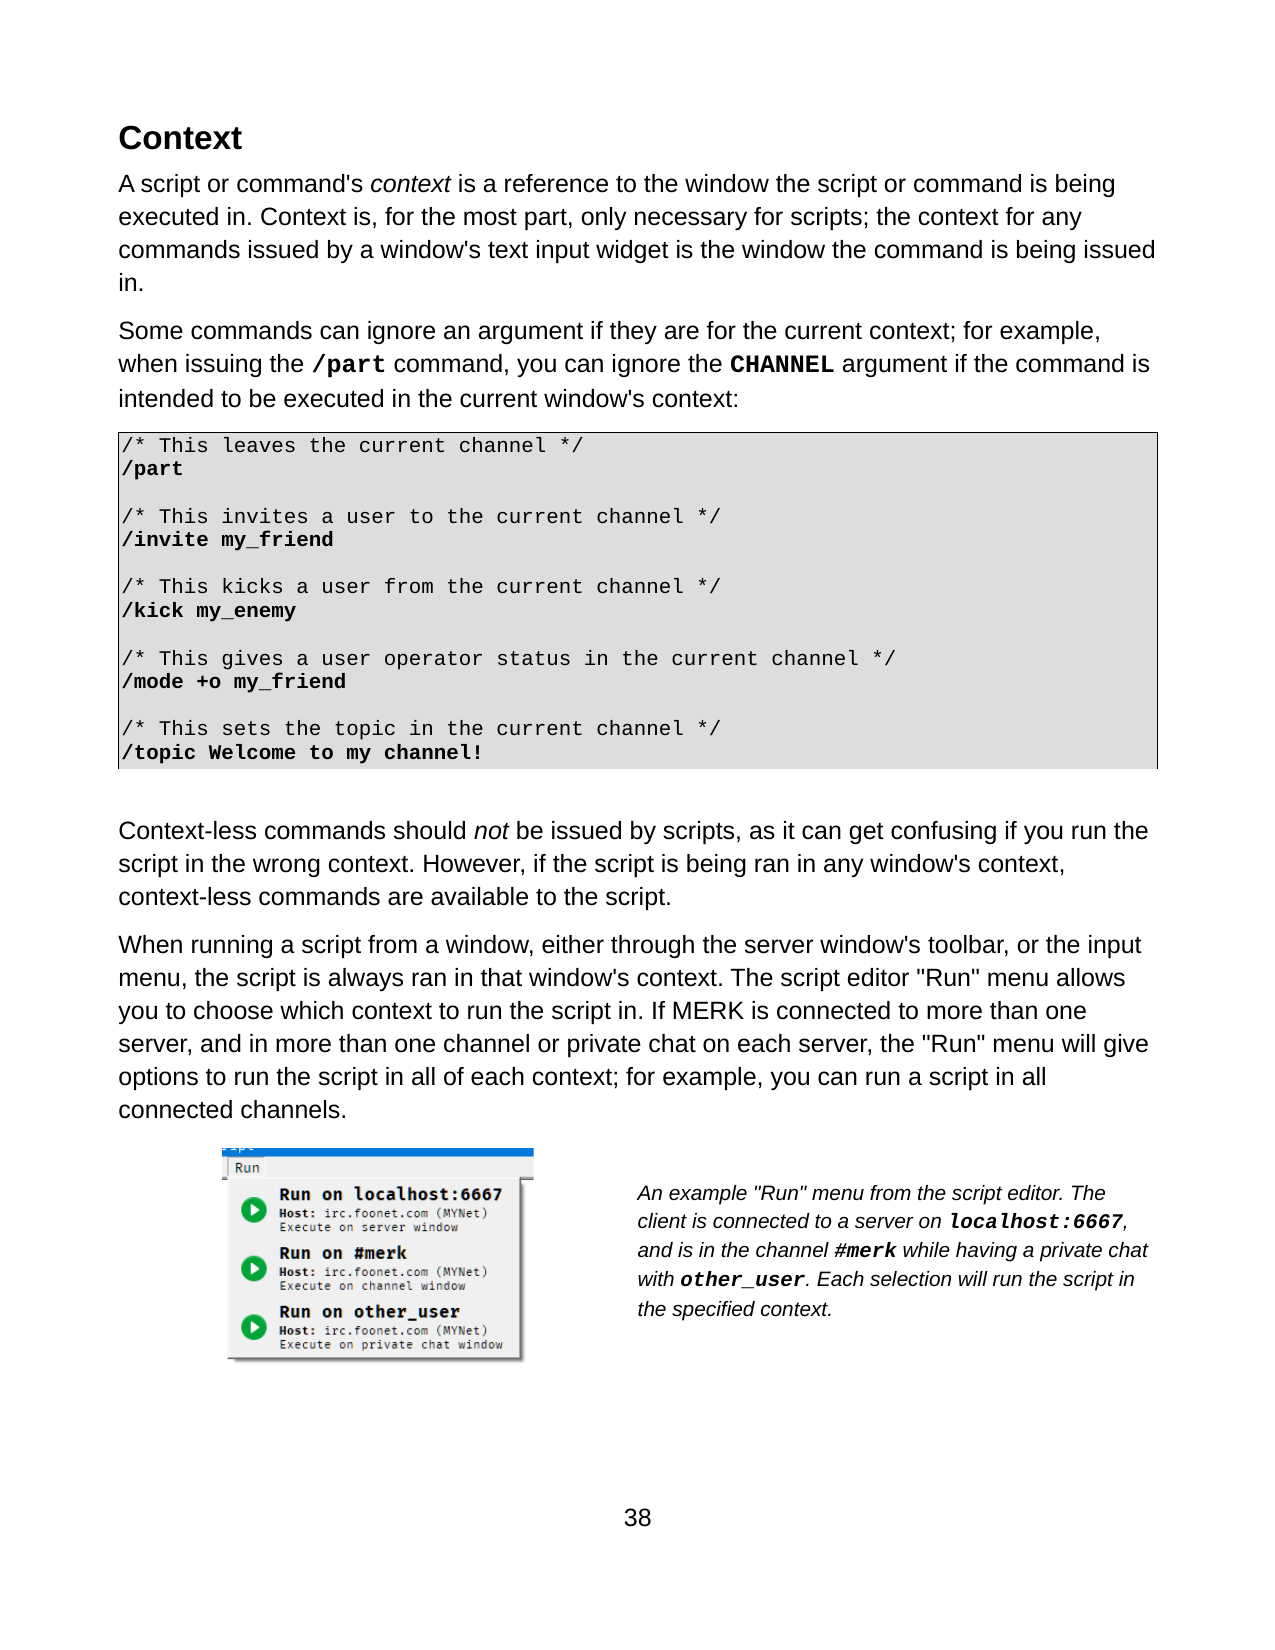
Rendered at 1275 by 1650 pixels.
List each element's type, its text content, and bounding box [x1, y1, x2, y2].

text Context-less commands should not be issued by scripts, as it can get confusing if you run the script in the wrong context. However, if the script is being ran in any window's context, context-less commands are available to the script. [118, 816, 1157, 911]
text When running a script from a window, either through the server window's toolbar, or the input menu, the script is always ran in that window's context. The script editor "Run" menu allows you to choose which context to run the script in. If MERK is connected to more than one server, and in more than one channel or private chat on each server, the "Run" menu will give options to run the script in all of each context; for example, you can run a script in all connected channels. [118, 930, 1157, 1124]
text Some commands can ignore an argument if they are for the current context; for example, when issuing the /part command, you can ignore the CHANNEL argument if the command is intended to be executed in the current window's context: [118, 316, 1157, 413]
table_header /* This leaves the current channel */ /part /* This invites a user to the current channel */ /invite my_friend /* This kicks a user from the current channel */ /kick my_enemy /* This gives a user operator status in the current channel */ /mode +o my_friend /* This sets the topic in the current channel */ /topic Welcome to my channel! [119, 433, 1157, 769]
text A script or command's context is a reference to the window the script or command is being executed in. Context is, for the most part, only necessary for scripts; the context for any commands issued by a window's text input widget is the window the command is being issued in. [118, 169, 1157, 297]
table_header An example "Run" menu from the script editor. The client is connected to a server on localhost:6667, and is in the channel #merk while having a private chat with other_user. Each selection will run the script in the specified context. [638, 1143, 1157, 1377]
table_header [118, 1143, 637, 1377]
subtitle Context [118, 118, 1157, 157]
picture [222, 1148, 534, 1372]
